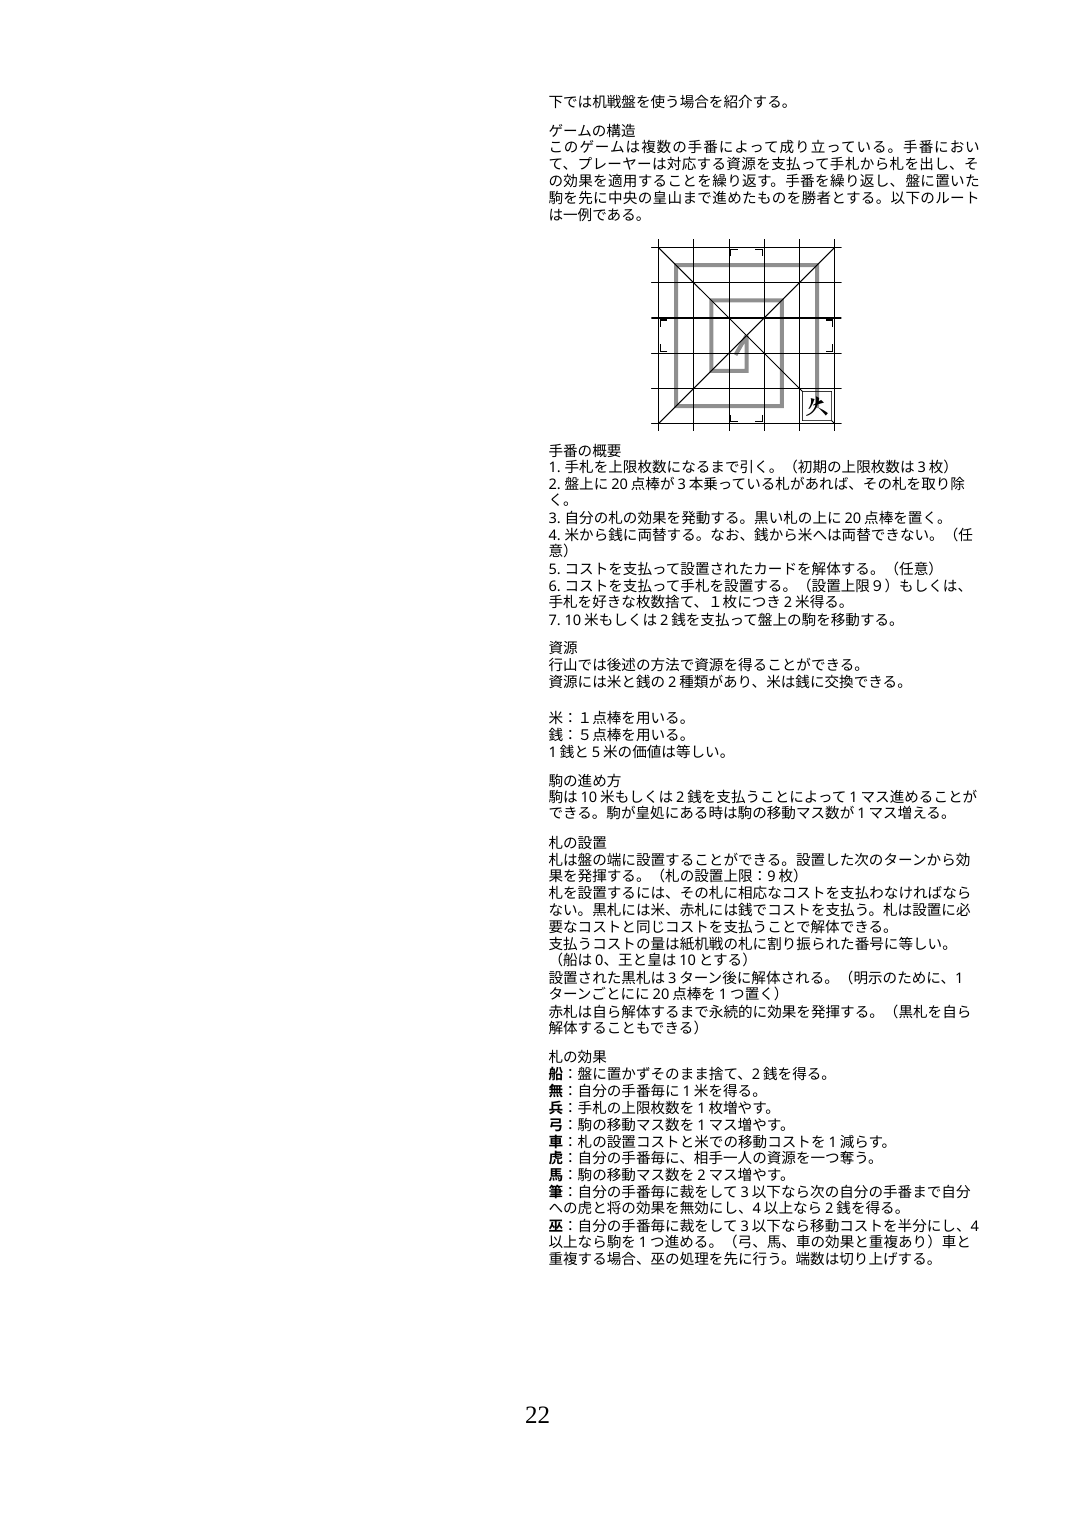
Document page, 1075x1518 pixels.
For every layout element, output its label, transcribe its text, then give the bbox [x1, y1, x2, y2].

table_cell 札の効果 船：盤に置かずそのまま捨て、2銭を得る。 無：自分の手番毎に1米を得る。 兵：手札の上限枚数を1枚増やす。 弓：駒の移動マス数を1マス増やす。 車：札の設置コストと米での移動コストを1減らす。 虎：自分の手番毎に、相手一人の資源を一つ奪う。 馬：駒の移動マス数を2マス増やす。 筆：自分の手番毎に裁をして3以下なら次の自分の手番まで自分への虎と将の効果を無効にし、4以上なら2銭を得る。 巫：自分の手番毎に裁をして3以下なら移動コストを半分にし、4以上なら駒を1つ進める。（弓、馬、車の効果と重複あり）車と重複する場合、巫の処理を先に行う。端数は切り上げする。 [543, 1044, 985, 1275]
table_cell [543, 230, 985, 437]
table_cell ゲームの構造 このゲームは複数の手番によって成り立っている。手番において、プレーヤーは対応する資源を支払って手札から札を出し、その効果を適用することを繰り返す。手番を繰り返し、盤に置いた駒を先に中央の皇山まで進めたものを勝者とする。以下のルートは一例である。 [543, 117, 985, 230]
table_cell 手番の概要 1. 手札を上限枚数になるまで引く。（初期の上限枚数は3枚） 2. 盤上に20点棒が3本乗っている札があれば、その札を取り除く。 3. 自分の札の効果を発動する。黒い札の上に20点棒を置く。 4. 米から銭に両替する。なお、銭から米へは両替できない。（任意） 5. コストを支払って設置されたカードを解体する。（任意） 6. コストを支払って手札を設置する。（設置上限９）もしくは、手札を好きな枚数捨て、１枚につき2米得る。 7. 10米もしくは2銭を支払って盤上の駒を移動する。 [543, 437, 985, 634]
table_cell 駒の進め方 駒は10米もしくは2銭を支払うことによって1マス進めることができる。駒が皇処にある時は駒の移動マス数が1マス増える。 [543, 767, 985, 829]
table_cell [89, 829, 531, 1043]
table_cell [532, 437, 542, 634]
table_cell [89, 1044, 531, 1275]
table_cell 下では机戦盤を使う場合を紹介する。 [543, 89, 985, 117]
table_cell 資源 行山では後述の方法で資源を得ることができる。 資源には米と銭の2種類があり、米は銭に交換できる。 米：１点棒を用いる。 銭：５点棒を用いる。 1銭と5米の価値は等しい。 [543, 634, 985, 767]
table_cell [89, 767, 531, 829]
table_cell [532, 829, 542, 1043]
table_cell [89, 230, 531, 437]
table_cell [532, 767, 542, 829]
table_cell [532, 634, 542, 767]
table_cell [532, 89, 542, 117]
table_cell [89, 634, 531, 767]
table_cell [89, 437, 531, 634]
table_cell [89, 117, 531, 230]
table_cell [532, 230, 542, 437]
table_cell 札の設置 札は盤の端に設置することができる。設置した次のターンから効果を発揮する。（札の設置上限：9枚） 札を設置するには、その札に相応なコストを支払わなければならない。黒札には米、赤札には銭でコストを支払う。札は設置に必要なコストと同じコストを支払うことで解体できる。 支払うコストの量は紙机戦の札に割り振られた番号に等しい。（船は0、王と皇は10とする） 設置された黒札は3ターン後に解体される。（明示のために、1ターンごとにに20点棒を1つ置く） 赤札は自ら解体するまで永続的に効果を発揮する。（黒札を自ら解体することもできる） [543, 829, 985, 1043]
table_cell [89, 89, 531, 117]
table_cell [532, 1044, 542, 1275]
table_cell [532, 117, 542, 230]
